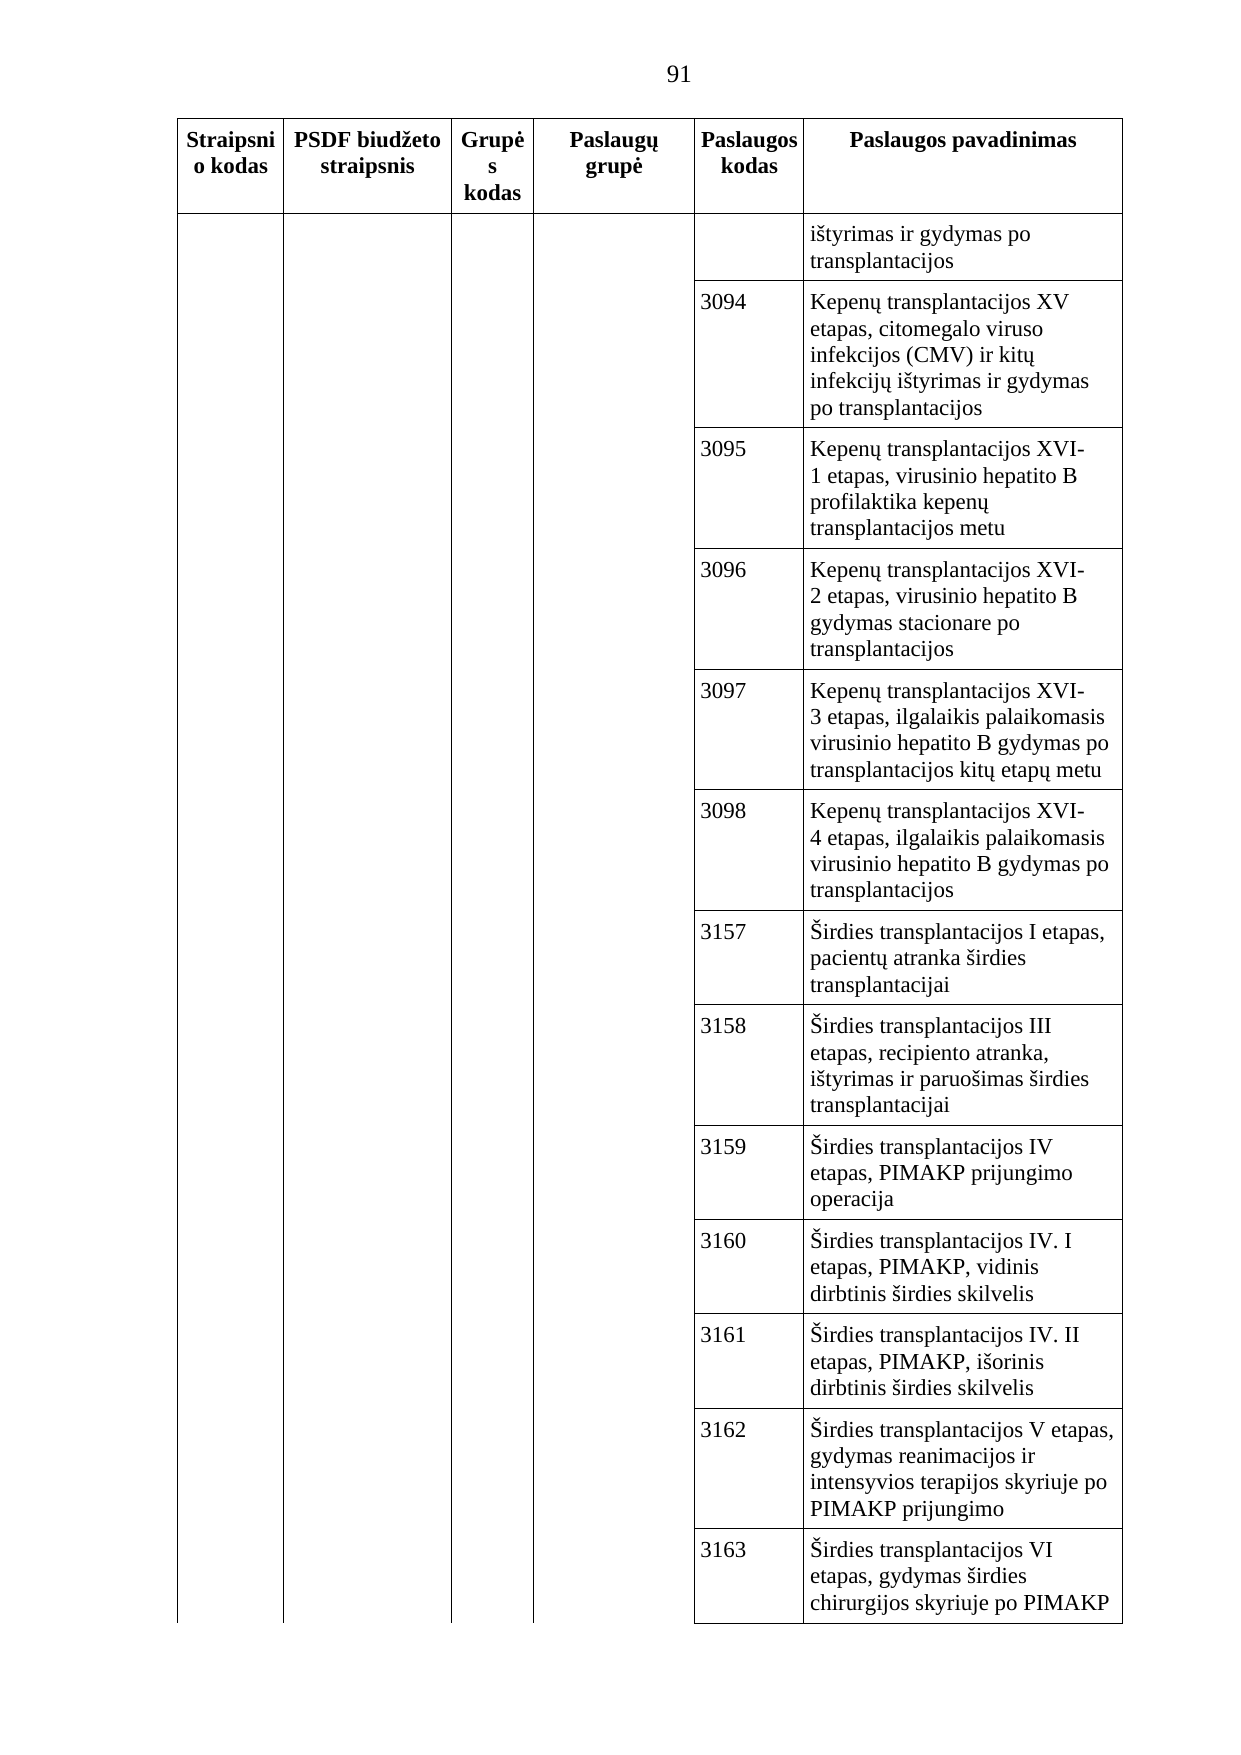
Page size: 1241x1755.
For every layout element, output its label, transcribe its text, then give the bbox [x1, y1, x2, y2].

table_cell [452, 1313, 533, 1407]
table_cell 3094 [695, 281, 803, 427]
table_cell Širdies transplantacijos I etapas, pacientų atranka širdies transplantacijai [804, 911, 1122, 1004]
table_header Paslaugos kodas [695, 119, 803, 212]
table_cell 3098 [695, 790, 803, 910]
table_cell [284, 1125, 451, 1219]
table_cell [534, 910, 694, 1004]
table_cell 3097 [695, 670, 803, 789]
table_cell [452, 1125, 533, 1219]
table_cell [534, 1004, 694, 1125]
table_cell [452, 1408, 533, 1528]
table_cell ištyrimas ir gydymas po transplantacijos [804, 214, 1122, 280]
table_cell [178, 548, 283, 668]
table_cell [695, 214, 803, 280]
table_cell [178, 214, 283, 280]
table_cell [452, 214, 533, 280]
table_cell Širdies transplantacijos VI etapas, gydymas širdies chirurgijos skyriuje po PIMAKP [804, 1529, 1122, 1622]
table_header PSDF biudžeto straipsnis [284, 119, 451, 212]
table_cell 3161 [695, 1314, 803, 1407]
table_cell [452, 789, 533, 910]
table_cell Širdies transplantacijos III etapas, recipiento atranka, ištyrimas ir paruošimas širdies transplantacijai [804, 1005, 1122, 1125]
table_header Paslaugos pavadinimas [804, 119, 1122, 212]
table_cell [178, 669, 283, 789]
table_cell [534, 1528, 694, 1622]
table_cell [534, 1313, 694, 1407]
table_cell [534, 669, 694, 789]
table_cell [452, 280, 533, 427]
table_cell [178, 1528, 283, 1622]
table_cell [452, 1528, 533, 1622]
table_cell Širdies transplantacijos IV etapas, PIMAKP prijungimo operacija [804, 1126, 1122, 1219]
table_header Paslaugų grupė [534, 119, 694, 212]
table_cell [534, 214, 694, 280]
table_cell [284, 427, 451, 548]
table_cell 3158 [695, 1005, 803, 1125]
table_cell [284, 280, 451, 427]
table_cell [178, 1313, 283, 1407]
table_cell Kepenų transplantacijos XV etapas, citomegalo viruso infekcijos (CMV) ir kitų infekcijų ištyrimas ir gydymas po transplantacijos [804, 281, 1122, 427]
table_cell [284, 669, 451, 789]
table_cell 3095 [695, 428, 803, 548]
table_cell 3157 [695, 911, 803, 1004]
table_cell [452, 669, 533, 789]
table_cell 3096 [695, 549, 803, 668]
table_cell [534, 1125, 694, 1219]
table_cell [452, 548, 533, 668]
table_cell [534, 548, 694, 668]
table_cell [178, 1408, 283, 1528]
table_cell [178, 910, 283, 1004]
table_cell [178, 1004, 283, 1125]
table_header Grupės kodas [452, 119, 533, 212]
table_cell [284, 548, 451, 668]
table_cell [452, 1004, 533, 1125]
table_cell Širdies transplantacijos V etapas, gydymas reanimacijos ir intensyvios terapijos skyriuje po PIMAKP prijungimo [804, 1409, 1122, 1528]
table_header Straipsnio kodas [178, 119, 283, 212]
table_cell [452, 427, 533, 548]
table_cell Kepenų transplantacijos XVI-4 etapas, ilgalaikis palaikomasis virusinio hepatito B gydymas po transplantacijos [804, 790, 1122, 910]
table_cell 3159 [695, 1126, 803, 1219]
table_cell Kepenų transplantacijos XVI-2 etapas, virusinio hepatito B gydymas stacionare po transplantacijos [804, 549, 1122, 668]
table_cell [534, 427, 694, 548]
table_cell [534, 789, 694, 910]
table_cell [284, 789, 451, 910]
table_cell Širdies transplantacijos IV. II etapas, PIMAKP, išorinis dirbtinis širdies skilvelis [804, 1314, 1122, 1407]
table_cell 3162 [695, 1409, 803, 1528]
table_cell [178, 1219, 283, 1313]
table_cell [178, 280, 283, 427]
table_cell [178, 427, 283, 548]
table_cell [452, 1219, 533, 1313]
table_cell 3163 [695, 1529, 803, 1622]
table_cell Kepenų transplantacijos XVI-3 etapas, ilgalaikis palaikomasis virusinio hepatito B gydymas po transplantacijos kitų etapų metu [804, 670, 1122, 789]
table_cell [178, 789, 283, 910]
table_cell [284, 214, 451, 280]
table_cell [284, 1528, 451, 1622]
table_cell [452, 910, 533, 1004]
table_cell Širdies transplantacijos IV. I etapas, PIMAKP, vidinis dirbtinis širdies skilvelis [804, 1220, 1122, 1313]
table_cell [534, 1408, 694, 1528]
table_cell [534, 280, 694, 427]
table_cell 3160 [695, 1220, 803, 1313]
table_cell [178, 1125, 283, 1219]
table_cell Kepenų transplantacijos XVI-1 etapas, virusinio hepatito B profilaktika kepenų transplantacijos metu [804, 428, 1122, 548]
table_cell [284, 1004, 451, 1125]
table_cell [284, 1408, 451, 1528]
table_cell [284, 1313, 451, 1407]
table_cell [284, 1219, 451, 1313]
table_cell [284, 910, 451, 1004]
table_cell [534, 1219, 694, 1313]
